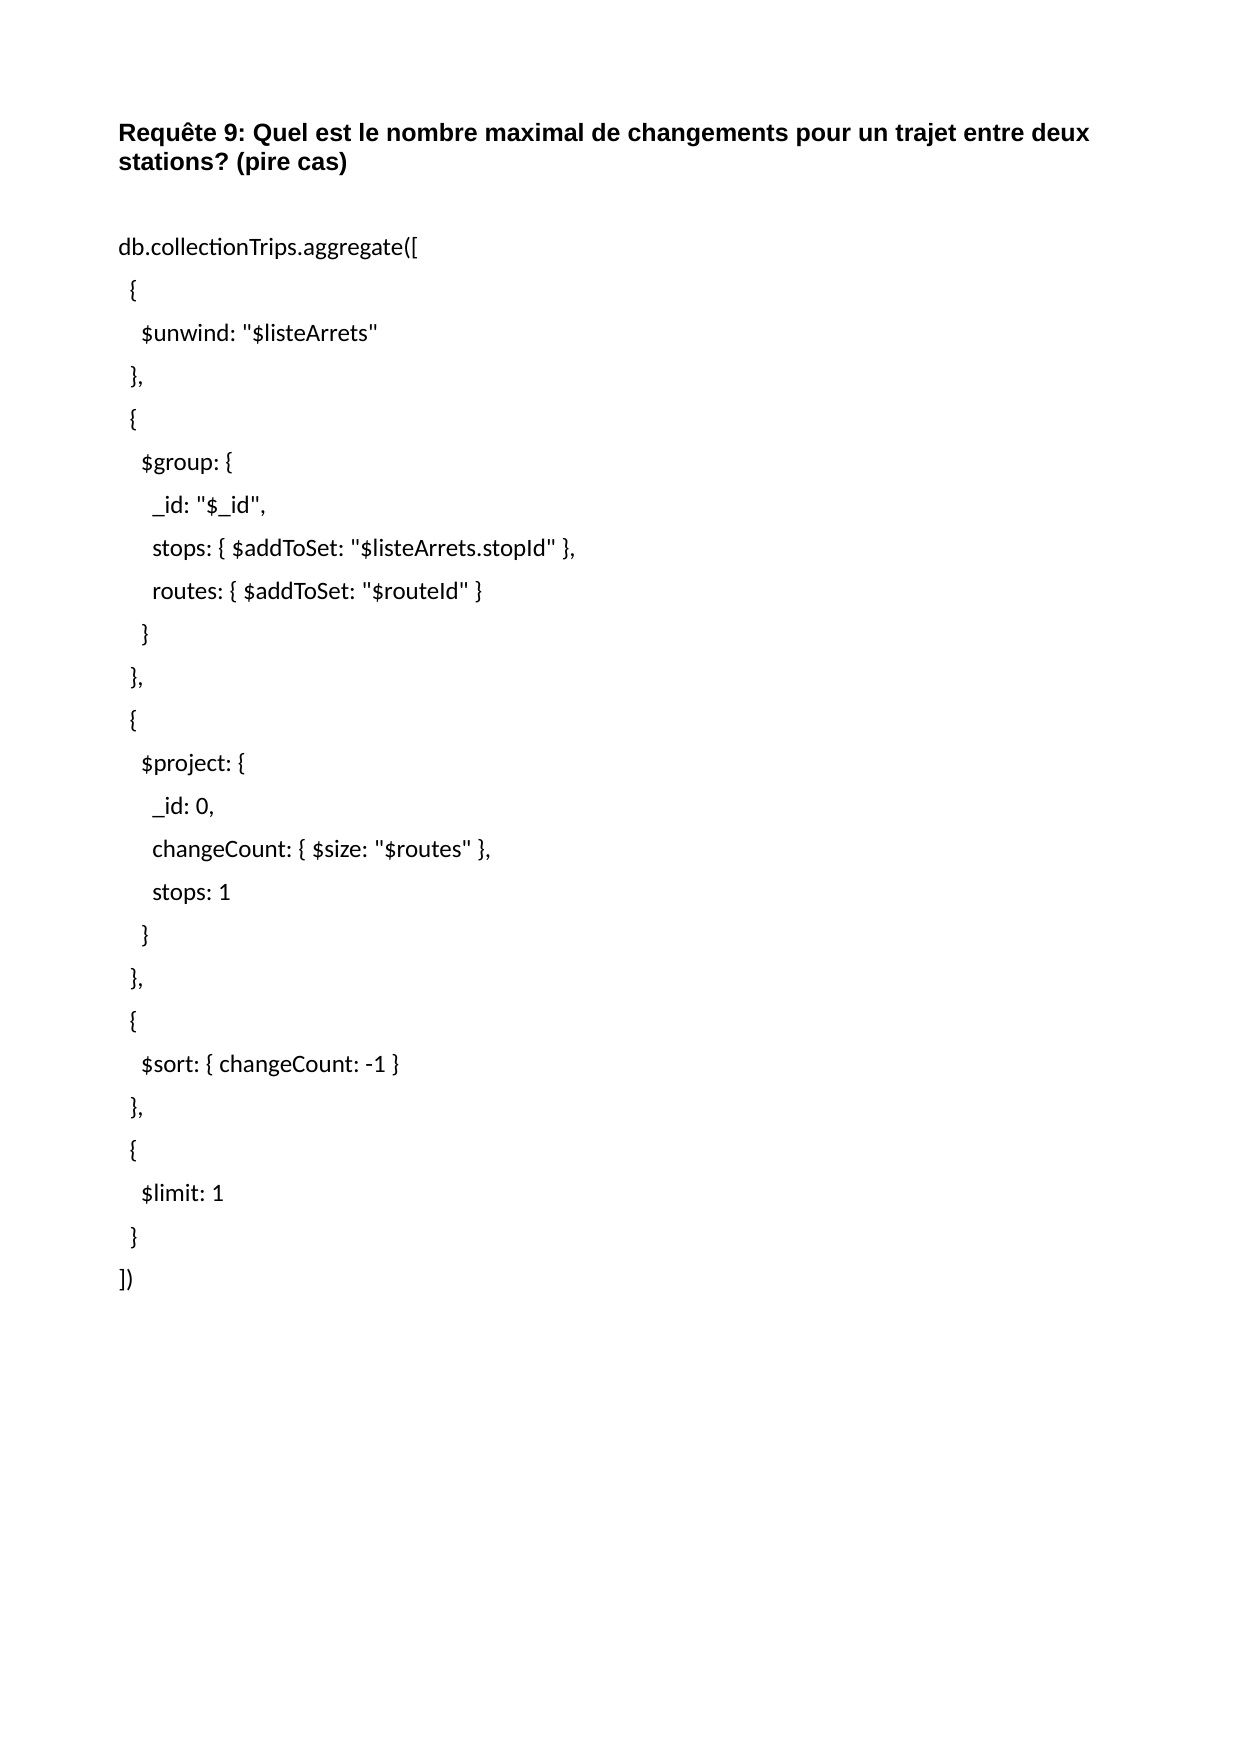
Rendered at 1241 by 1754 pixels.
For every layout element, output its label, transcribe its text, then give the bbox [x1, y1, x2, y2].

text } [118, 618, 1122, 649]
text $group: { [118, 446, 1122, 477]
text { [118, 1134, 1122, 1165]
text $limit: 1 [118, 1178, 1122, 1208]
text { [118, 403, 1122, 434]
text $project: { [118, 747, 1122, 778]
text _id: "$_id", [118, 489, 1122, 520]
text { [118, 274, 1122, 305]
text }, [118, 1092, 1122, 1122]
text ]) [118, 1264, 1122, 1294]
text db.collectionTrips.aggregate([ [118, 231, 1122, 262]
text routes: { $addToSet: "$routeId" } [118, 575, 1122, 606]
text Requête 9: Quel est le nombre maximal de changements pour un trajet entre deux stations? (pire cas) [118, 118, 1122, 176]
text }, [118, 661, 1122, 692]
text stops: 1 [118, 876, 1122, 907]
text }, [118, 962, 1122, 993]
text $sort: { changeCount: -1 } [118, 1048, 1122, 1079]
text { [118, 704, 1122, 735]
text }, [118, 360, 1122, 391]
text changeCount: { $size: "$routes" }, [118, 833, 1122, 864]
text _id: 0, [118, 790, 1122, 821]
text } [118, 919, 1122, 950]
text } [118, 1221, 1122, 1251]
text { [118, 1006, 1122, 1036]
text stops: { $addToSet: "$listeArrets.stopId" }, [118, 532, 1122, 563]
text $unwind: "$listeArrets" [118, 317, 1122, 348]
